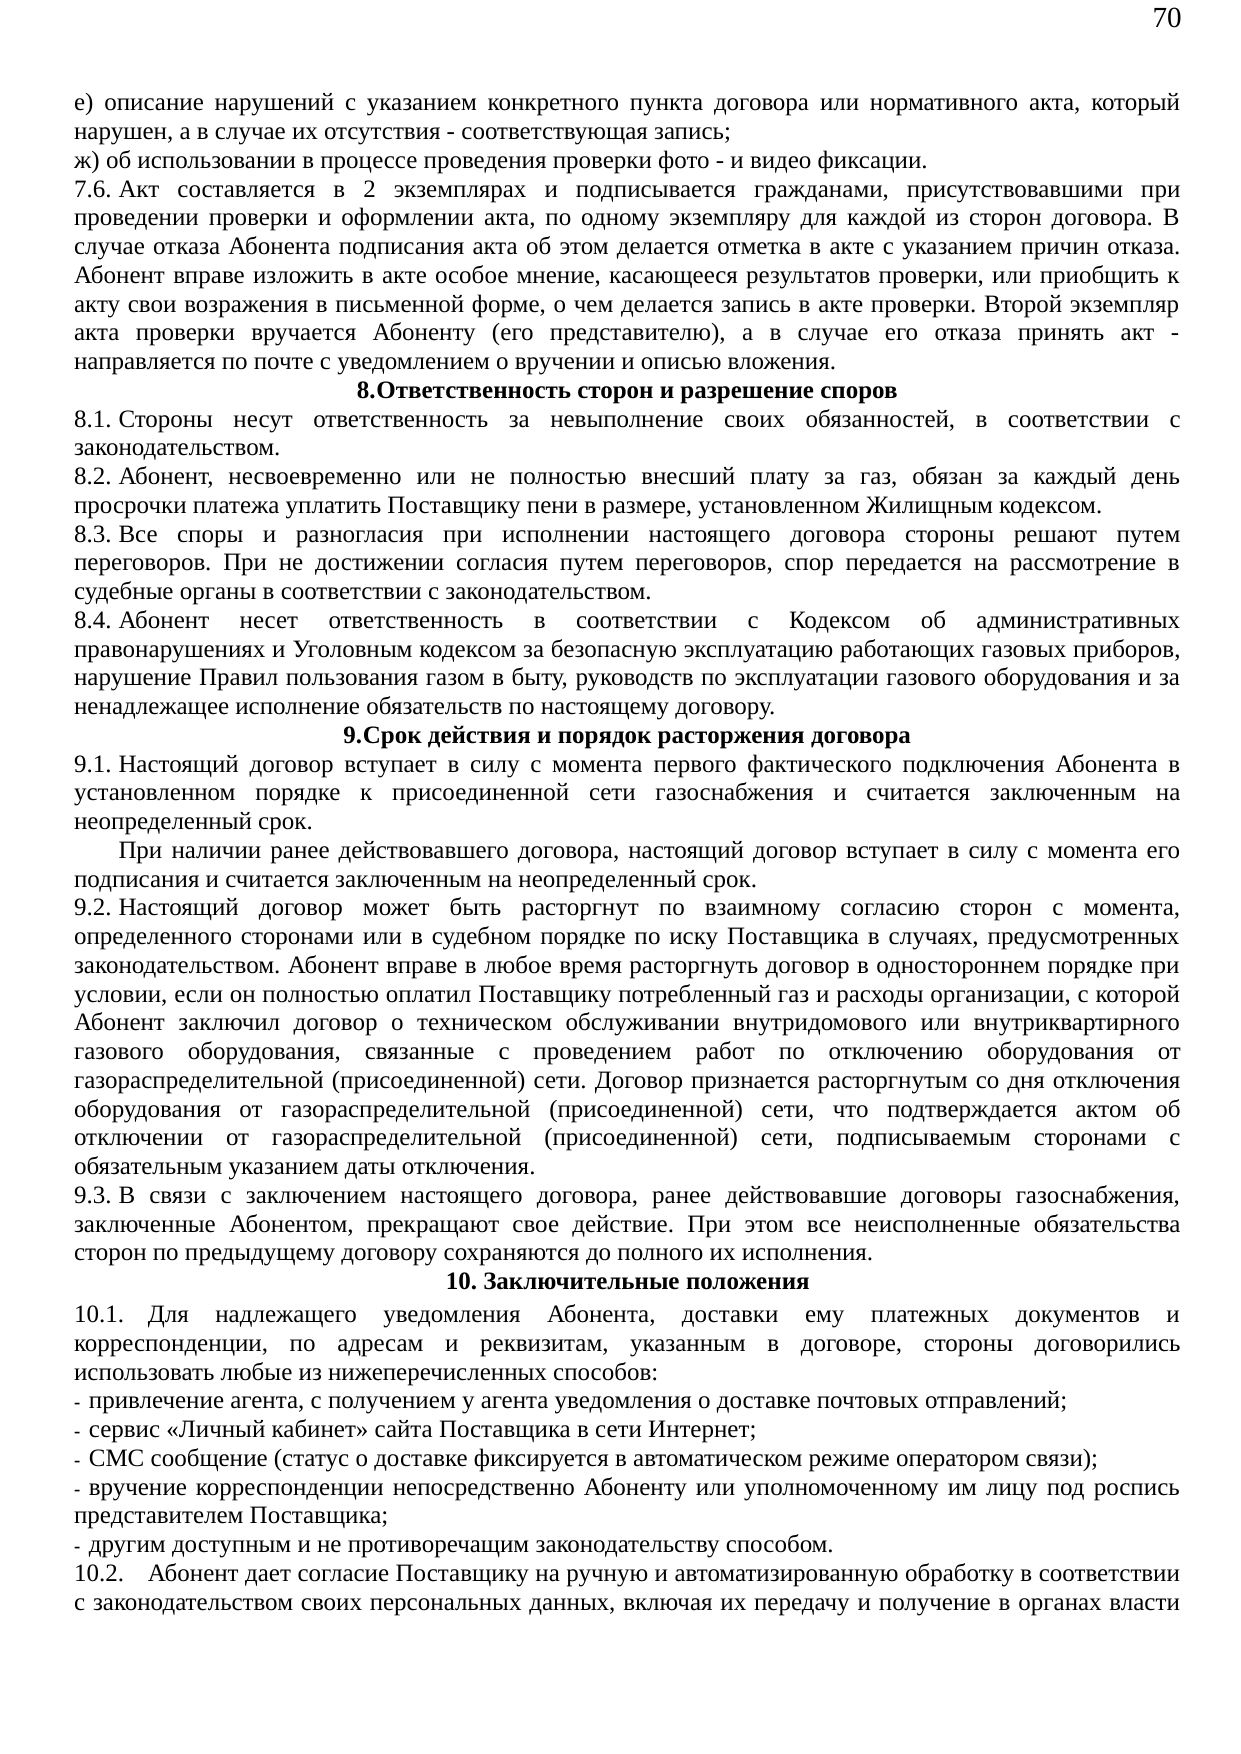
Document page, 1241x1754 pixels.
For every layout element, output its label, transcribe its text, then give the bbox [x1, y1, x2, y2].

list привлечение агента, с получением у агента уведомления о доставке почтовых отправлений; [74, 1385, 1181, 1414]
list другим доступным и не противоречащим законодательству способом. [74, 1529, 1181, 1558]
list Настоящий договор может быть расторгнут по взаимному согласию сторон с момента, определенного сторонами или в судебном порядке по иску Поставщика в случаях, предусмотренных законодательством. Абонент вправе в любое время расторгнуть договор в одностороннем порядке при условии, если он полностью оплатил Поставщику потребленный газ и расходы организации, с которой Абонент заключил договор о техническом обслуживании внутридомового или внутриквартирного газового оборудования, связанные с проведением работ по отключению оборудования от газораспределительной (присоединенной) сети. Договор признается расторгнутым со дня отключения оборудования от газораспределительной (присоединенной) сети, что подтверждается актом об отключении от газораспределительной (присоединенной) сети, подписываемым сторонами с обязательным указанием даты отключения. [74, 892, 1181, 1180]
list Стороны несут ответственность за невыполнение своих обязанностей, в соответствии с законодательством. [74, 404, 1181, 461]
list Все споры и разногласия при исполнении настоящего договора стороны решают путем переговоров. При не достижении согласия путем переговоров, спор передается на рассмотрение в судебные органы в соответствии с законодательством. [74, 519, 1181, 605]
list СМС сообщение (статус о доставке фиксируется в автоматическом режиме оператором связи); [74, 1443, 1181, 1472]
list Для надлежащего уведомления Абонента, доставки ему платежных документов и корреспонденции, по адресам и реквизитам, указанным в договоре, стороны договорились использовать любые из нижеперечисленных способов: [74, 1299, 1181, 1385]
list Абонент дает согласие Поставщику на ручную и автоматизированную обработку в соответствии с законодательством своих персональных данных, включая их передачу и получение в органах власти [74, 1558, 1181, 1615]
text 10. Заключительные положения [74, 1266, 1181, 1295]
text При наличии ранее действовавшего договора, настоящий договор вступает в силу с момента его подписания и считается заключенным на неопределенный срок. [74, 835, 1181, 892]
list Настоящий договор вступает в силу с момента первого фактического подключения Абонента в установленном порядке к присоединенной сети газоснабжения и считается заключенным на неопределенный срок. [74, 749, 1181, 835]
list Ответственность сторон и разрешение споров [73, 375, 1181, 404]
list Срок действия и порядок расторжения договора [73, 720, 1181, 749]
list Абонент, несвоевременно или не полностью внесший плату за газ, обязан за каждый день просрочки платежа уплатить Поставщику пени в размере, установленном Жилищным кодексом. [74, 461, 1181, 519]
text е) описание нарушений с указанием конкретного пункта договора или нормативного акта, который нарушен, а в случае их отсутствия - соответствующая запись; [74, 87, 1181, 145]
text ж) об использовании в процессе проведения проверки фото - и видео фиксации. [74, 145, 1181, 174]
list Акт составляется в 2 экземплярах и подписывается гражданами, присутствовавшими при проведении проверки и оформлении акта, по одному экземпляру для каждой из сторон договора. В случае отказа Абонента подписания акта об этом делается отметка в акте с указанием причин отказа. Абонент вправе изложить в акте особое мнение, касающееся результатов проверки, или приобщить к акту свои возражения в письменной форме, о чем делается запись в акте проверки. Второй экземпляр акта проверки вручается Абоненту (его представителю), а в случае его отказа принять акт - направляется по почте с уведомлением о вручении и описью вложения. [74, 174, 1181, 375]
list сервис «Личный кабинет» сайта Поставщика в сети Интернет; [74, 1414, 1181, 1443]
list В связи с заключением настоящего договора, ранее действовавшие договоры газоснабжения, заключенные Абонентом, прекращают свое действие. При этом все неисполненные обязательства сторон по предыдущему договору сохраняются до полного их исполнения. [74, 1180, 1181, 1266]
list Абонент несет ответственность в соответствии с Кодексом об административных правонарушениях и Уголовным кодексом за безопасную эксплуатацию работающих газовых приборов, нарушение Правил пользования газом в быту, руководств по эксплуатации газового оборудования и за ненадлежащее исполнение обязательств по настоящему договору. [74, 605, 1181, 720]
list вручение корреспонденции непосредственно Абоненту или уполномоченному им лицу под роспись представителем Поставщика; [74, 1472, 1181, 1529]
